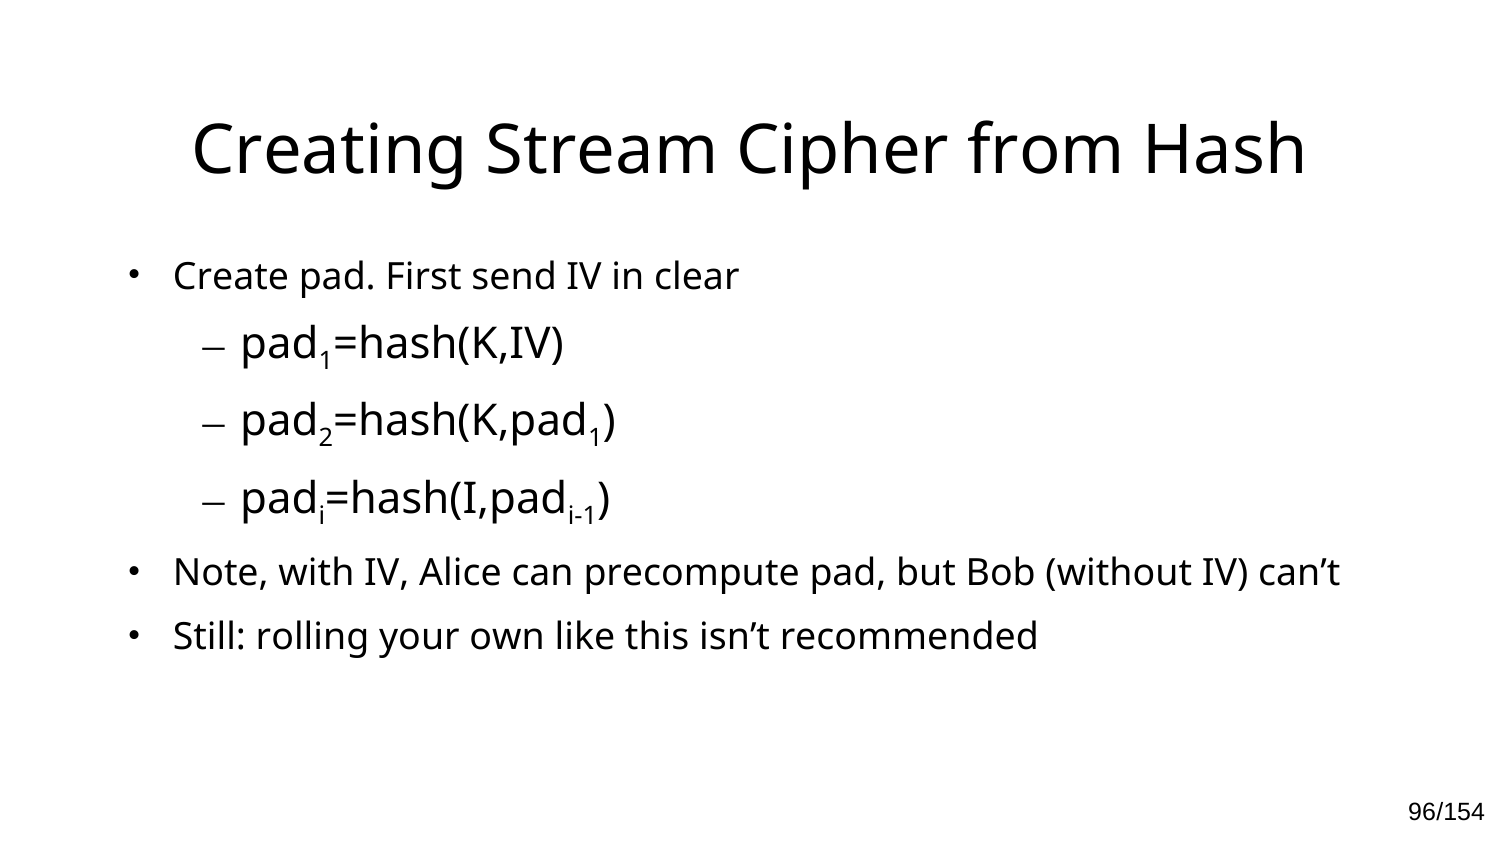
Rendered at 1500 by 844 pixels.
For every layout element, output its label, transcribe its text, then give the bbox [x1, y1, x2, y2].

list Create pad. First send IV in clear pad1=hash(K,IV) pad2=hash(K,pad1) padi=hash(I,padi-1) Note, with IV, Alice can precompute pad, but Bob (without IV) can’t Still: rolling your own like this isn’t recommended [112, 243, 1388, 751]
title Creating Stream Cipher from Hash [112, 56, 1388, 235]
